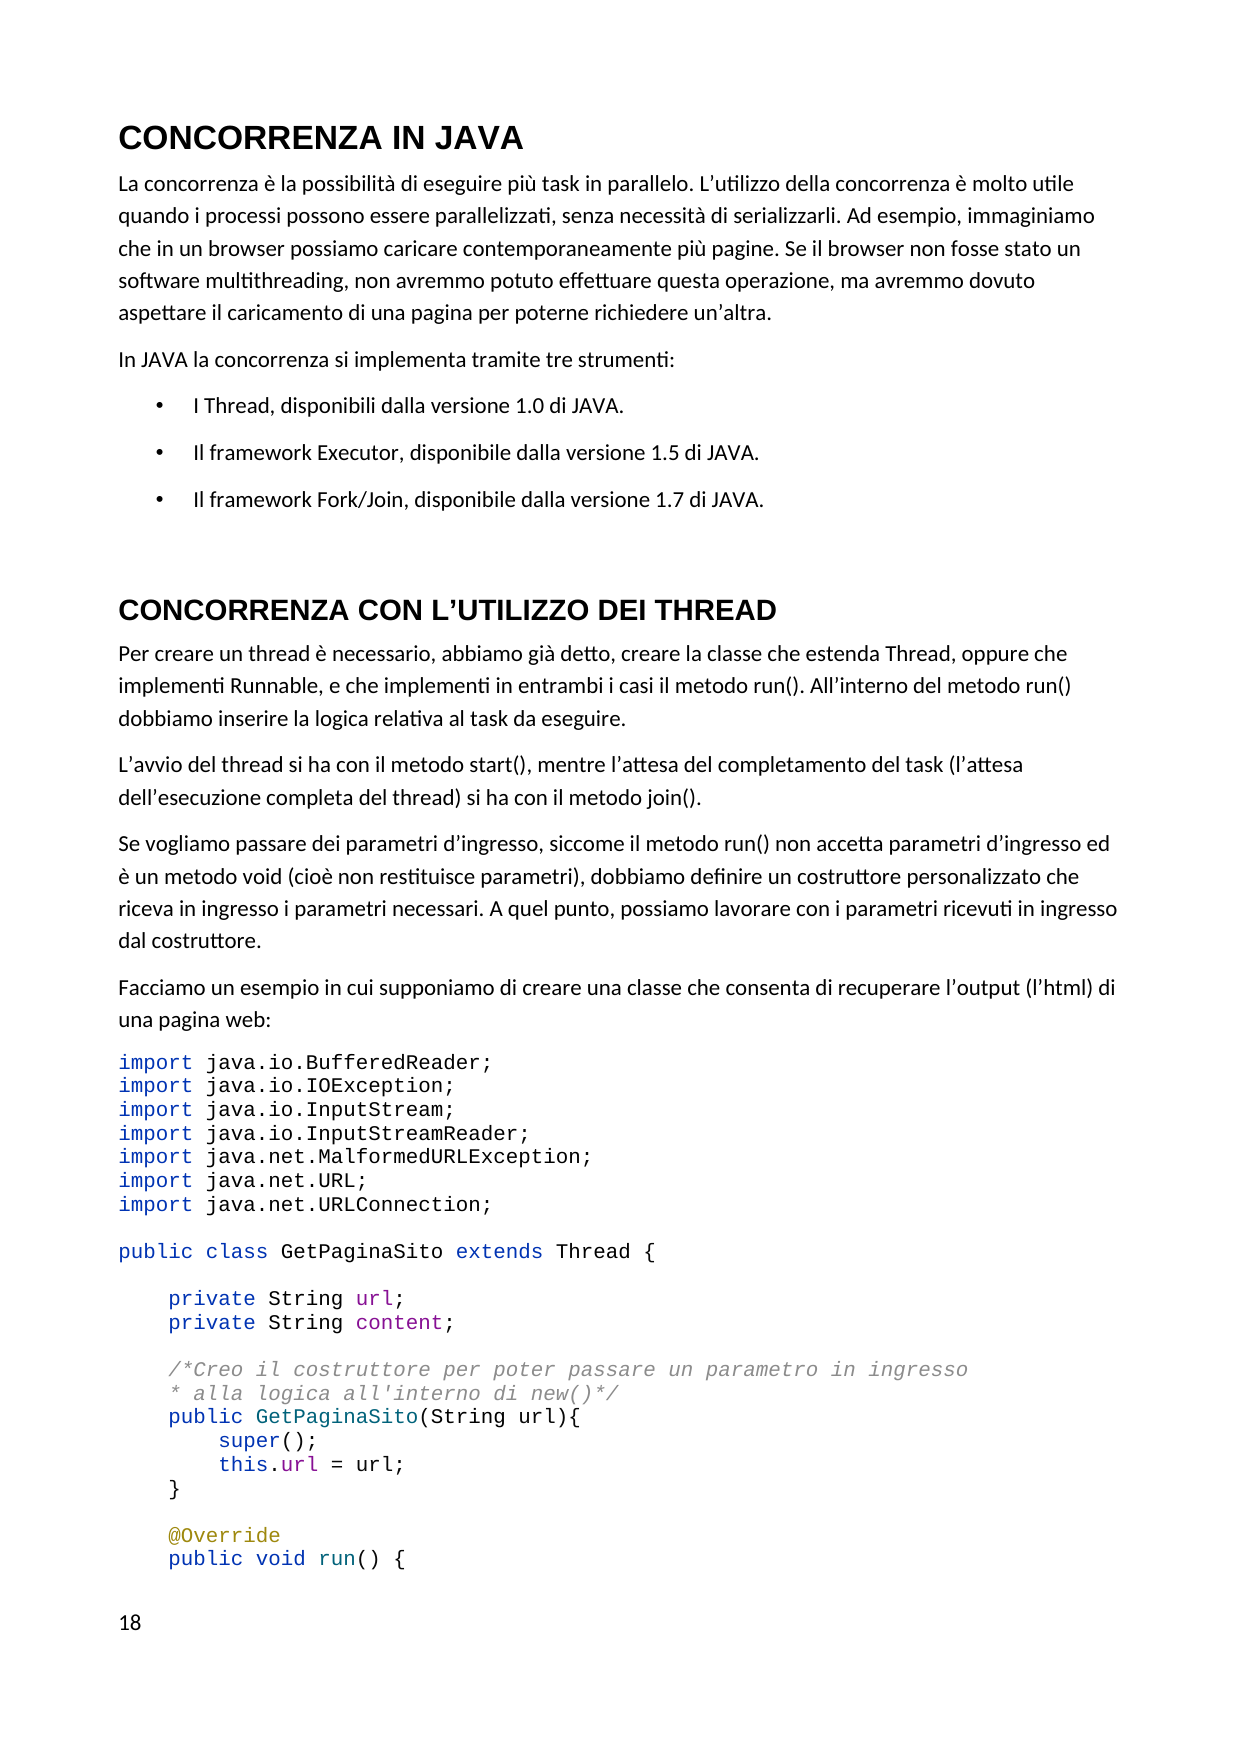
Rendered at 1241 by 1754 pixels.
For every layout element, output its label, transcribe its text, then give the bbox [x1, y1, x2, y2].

list Il framework Fork/Join, disponibile dalla versione 1.7 di JAVA. [156, 485, 1122, 513]
text import java.io.BufferedReader; import java.io.IOException; import java.io.InputStream; import java.io.InputStreamReader; import java.net.MalformedURLException; import java.net.URL; import java.net.URLConnection; public class GetPaginaSito extends Thread { private String url; private String content; /*Creo il costruttore per poter passare un parametro in ingresso * alla logica all'interno di new()*/ public GetPaginaSito(String url){ super(); this.url = url; } @Override public void run() { [118, 1052, 1122, 1572]
text In JAVA la concorrenza si implementa tramite tre strumenti: [118, 345, 1122, 373]
text Per creare un thread è necessario, abbiamo già detto, creare la classe che estenda Thread, oppure che implementi Runnable, e che implementi in entrambi i casi il metodo run(). All’interno del metodo run() dobbiamo inserire la logica relativa al task da eseguire. [118, 639, 1122, 732]
text La concorrenza è la possibilità di eseguire più task in parallelo. L’utilizzo della concorrenza è molto utile quando i processi possono essere parallelizzati, senza necessità di serializzarli. Ad esempio, immaginiamo che in un browser possiamo caricare contemporaneamente più pagine. Se il browser non fosse stato un software multithreading, non avremmo potuto effettuare questa operazione, ma avremmo dovuto aspettare il caricamento di una pagina per poterne richiedere un’altra. [118, 169, 1122, 326]
text Facciamo un esempio in cui supponiamo di creare una classe che consenta di recuperare l’output (l’html) di una pagina web: [118, 973, 1122, 1033]
text L’avvio del thread si ha con il metodo start(), mentre l’attesa del completamento del task (l’attesa dell’esecuzione completa del thread) si ha con il metodo join(). [118, 751, 1122, 811]
subtitle CONCORRENZA IN JAVA [118, 118, 1122, 157]
list I Thread, disponibili dalla versione 1.0 di JAVA. [156, 392, 1122, 419]
list Il framework Executor, disponibile dalla versione 1.5 di JAVA. [156, 438, 1122, 466]
subtitle CONCORRENZA CON L’UTILIZZO DEI THREAD [118, 593, 1122, 627]
text Se vogliamo passare dei parametri d’ingresso, siccome il metodo run() non accetta parametri d’ingresso ed è un metodo void (cioè non restituisce parametri), dobbiamo definire un costruttore personalizzato che riceva in ingresso i parametri necessari. A quel punto, possiamo lavorare con i parametri ricevuti in ingresso dal costruttore. [118, 829, 1122, 954]
